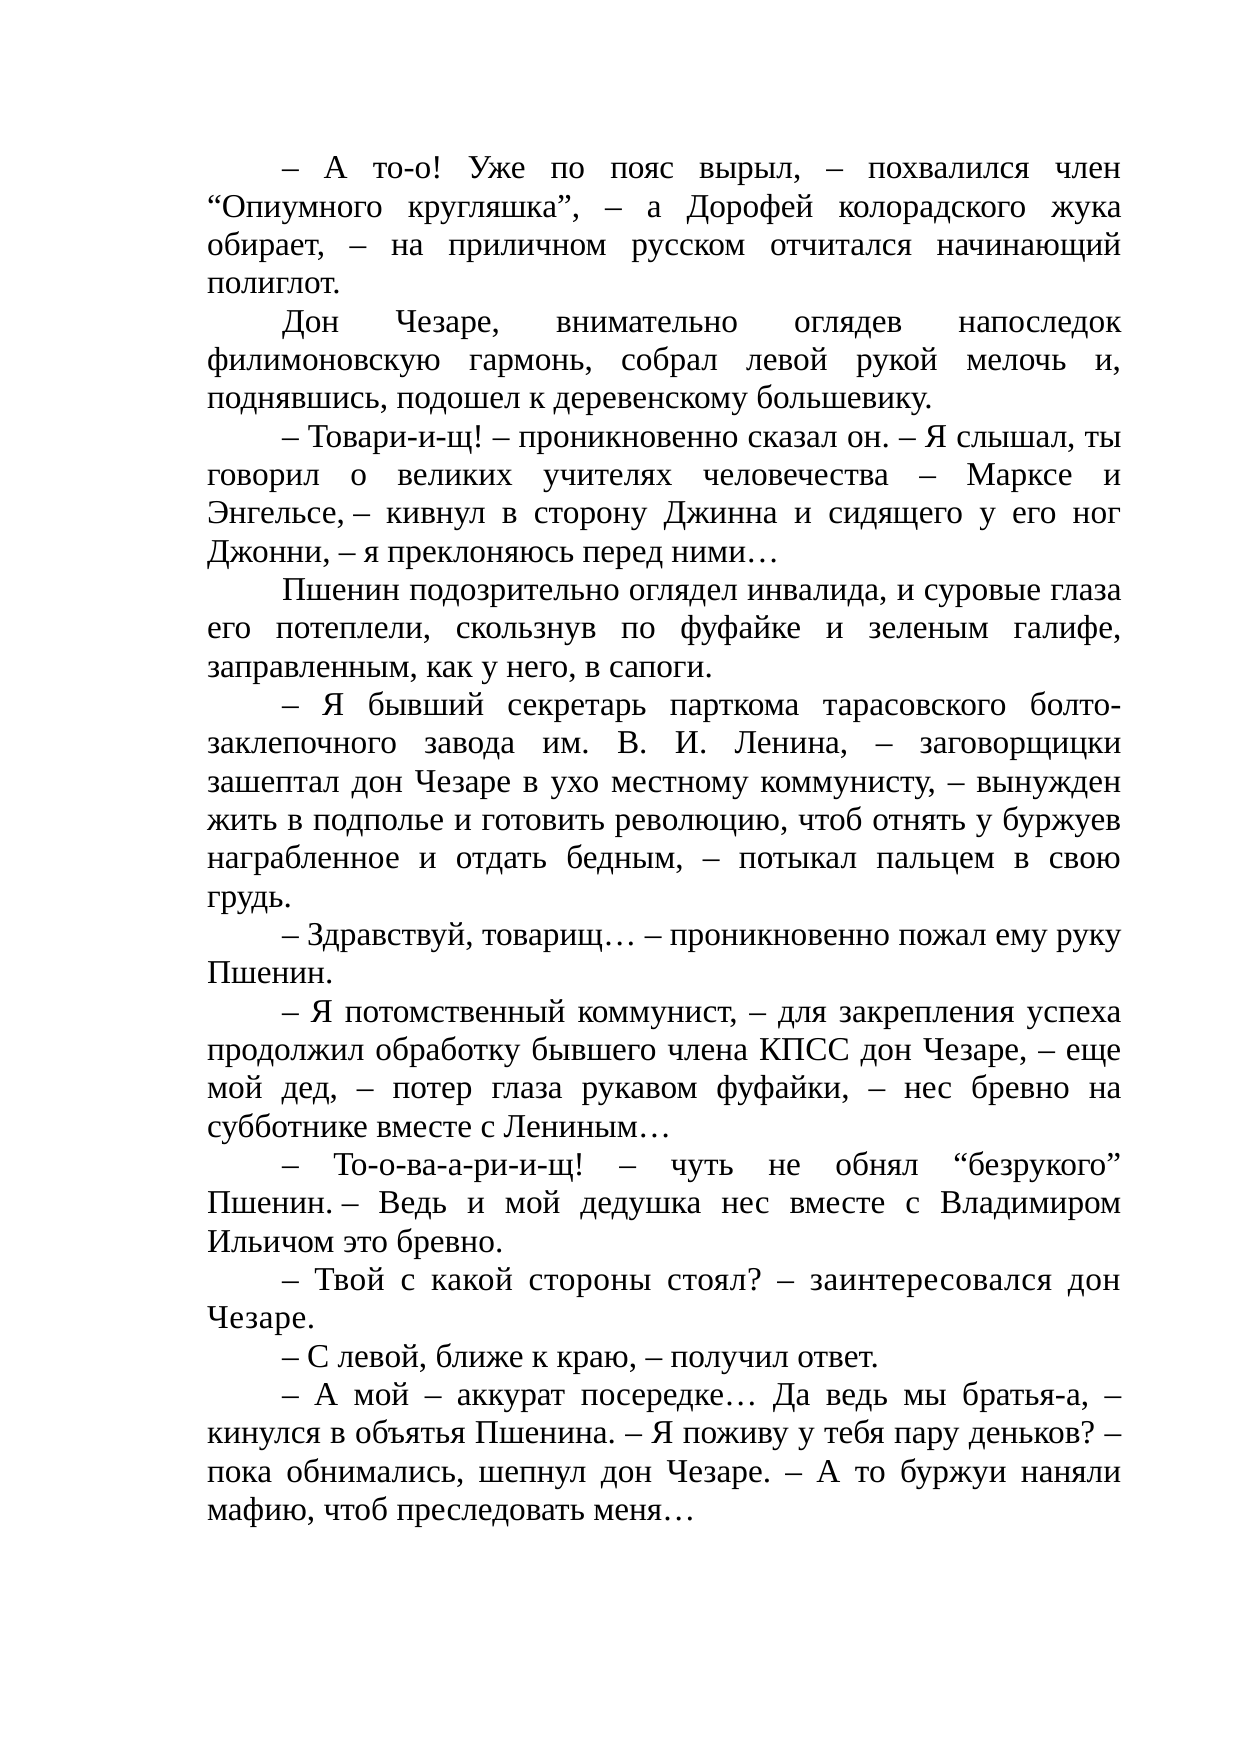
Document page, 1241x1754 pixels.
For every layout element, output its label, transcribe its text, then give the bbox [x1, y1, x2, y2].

subtitle – Я бывший секретарь парткома тарасовского болто-заклепочного завода им. В. И. Ленина, – заговорщицки зашептал дон Чезаре в ухо местному коммунисту, – вынужден жить в подполье и готовить революцию, чтоб отнять у буржуев награбленное и отдать бедным, – потыкал пальцем в свою грудь. [207, 684, 1122, 914]
subtitle – Здравствуй, товарищ… – проникновенно пожал ему руку Пшенин. [207, 914, 1122, 991]
subtitle – Товари-и-щ! – проникновенно сказал он. – Я слышал, ты говорил о великих учителях человечества – Марксе и Энгельсе, – кивнул в сторону Джинна и сидящего у его ног Джонни, – я преклоняюсь перед ними… [207, 416, 1122, 569]
subtitle – С левой, ближе к краю, – получил ответ. [207, 1336, 1122, 1374]
subtitle – Я потомственный коммунист, – для закрепления успеха продолжил обработку бывшего члена КПСС дон Чезаре, – еще мой дед, – потер глаза рукавом фуфайки, – нес бревно на субботнике вместе с Лениным… [207, 991, 1122, 1144]
subtitle – А мой – аккурат посередке… Да ведь мы братья-а, – кинулся в объятья Пшенина. – Я поживу у тебя пару деньков? – пока обнимались, шепнул дон Чезаре. – А то буржуи наняли мафию, чтоб преследовать меня… [207, 1374, 1122, 1528]
subtitle – То-о-ва-а-ри-и-щ! – чуть не обнял “безрукого” Пшенин. – Ведь и мой дедушка нес вместе с Владимиром Ильичом это бревно. [207, 1144, 1122, 1259]
subtitle – А то-о! Уже по пояс вырыл, – похвалился член “Опиумного кругляшка”, – а Дорофей колорадского жука обирает, – на приличном русском отчитался начинающий полиглот. [207, 148, 1122, 301]
subtitle Дон Чезаре, внимательно оглядев напоследок филимоновскую гармонь, собрал левой рукой мелочь и, поднявшись, подошел к деревенскому большевику. [207, 301, 1122, 416]
subtitle Пшенин подозрительно оглядел инвалида, и суровые глаза его потеплели, скользнув по фуфайке и зеленым галифе, заправленным, как у него, в сапоги. [207, 569, 1122, 684]
subtitle – Твой с какой стороны стоял? – заинтересовался дон Чезаре. [207, 1259, 1122, 1336]
